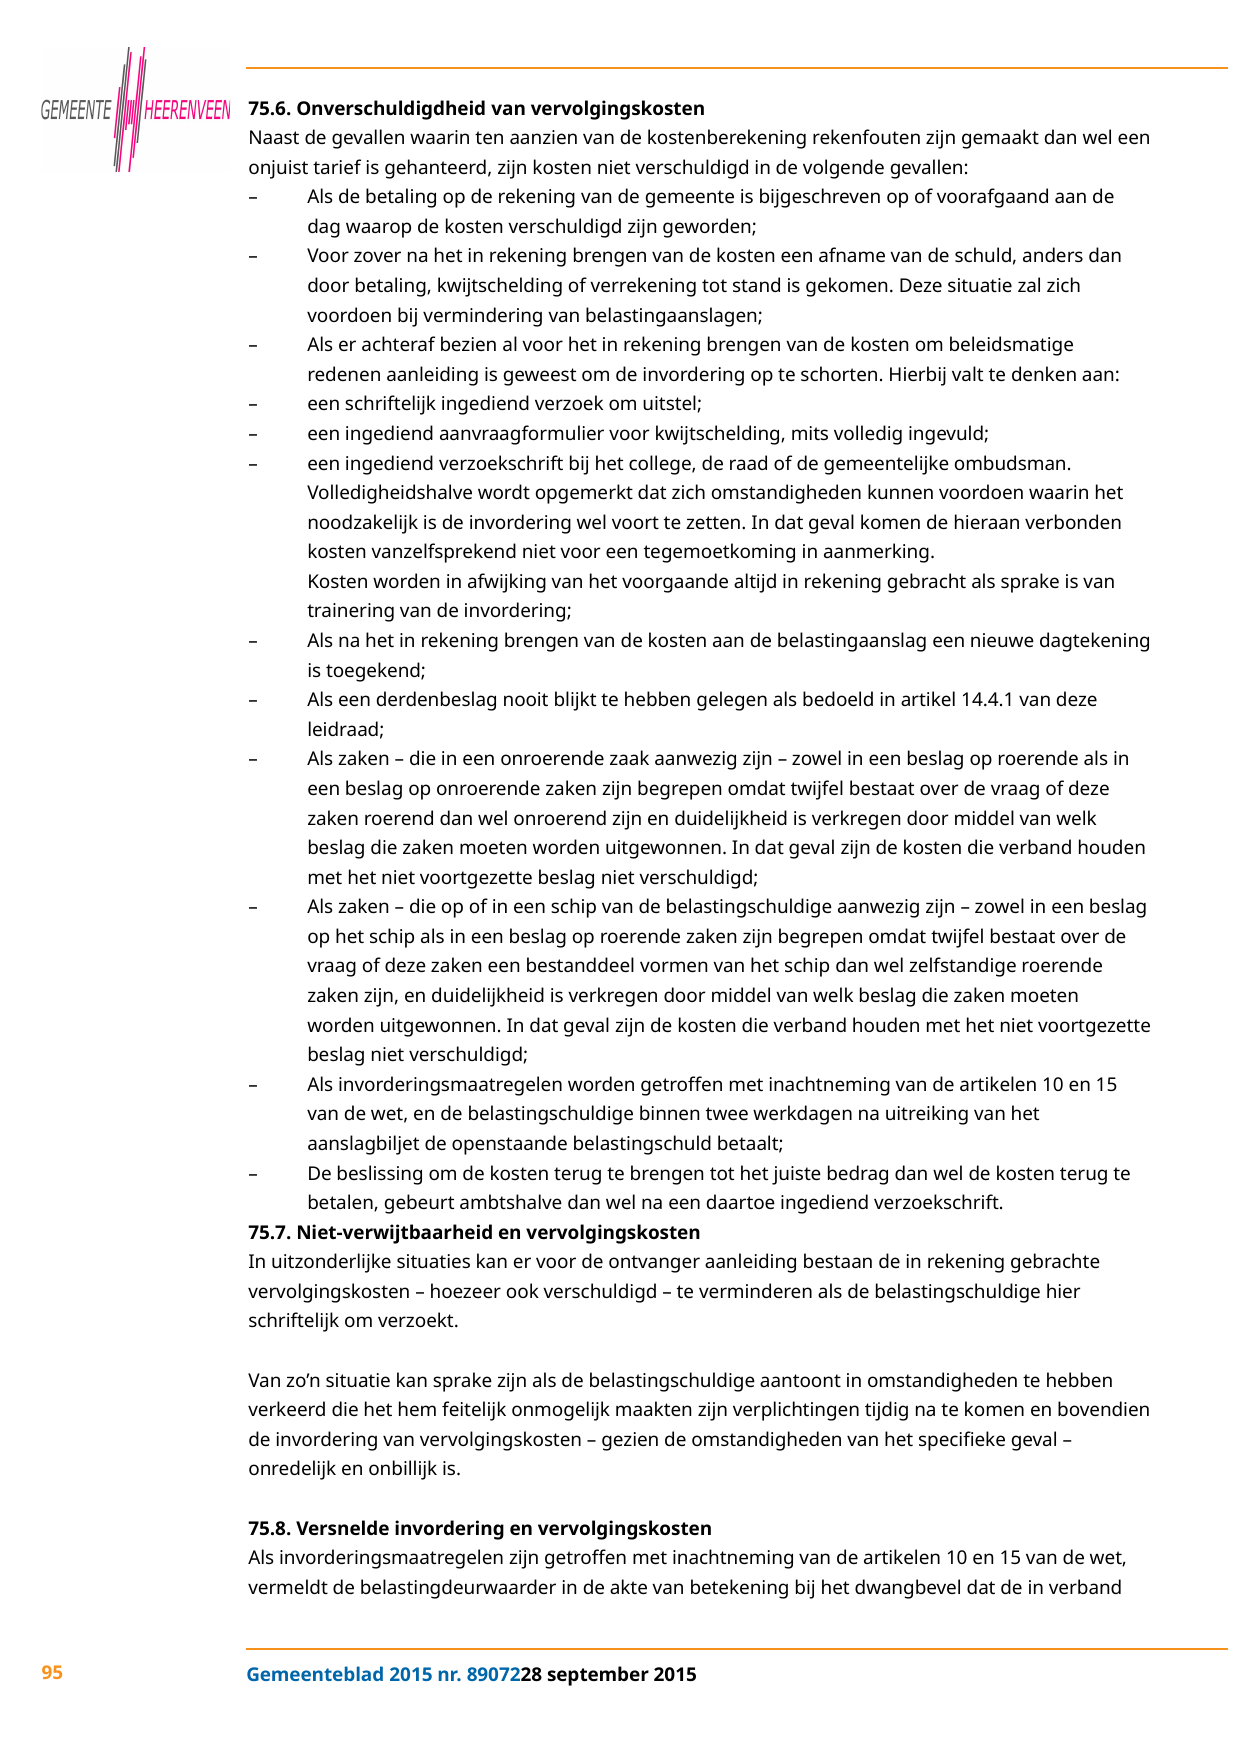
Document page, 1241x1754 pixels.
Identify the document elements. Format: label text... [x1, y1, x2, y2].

list Als invorderingsmaatregelen worden getroffen met inachtneming van de artikelen 10 en 15 van de wet, en de belastingschuldige binnen twee werkdagen na uitreiking van het aanslagbiljet de openstaande belastingschuld betaalt; [248, 1071, 1152, 1156]
list Als er achteraf bezien al voor het in rekening brengen van de kosten om beleidsmatige redenen aanleiding is geweest om de invordering op te schorten. Hierbij valt te denken aan: [248, 331, 1152, 387]
list een ingediend verzoekschrift bij het college, de raad of de gemeentelijke ombudsman. [248, 450, 1152, 476]
list Kosten worden in afwijking van het voorgaande altijd in rekening gebracht als sprake is van trainering van de invordering; [248, 568, 1152, 623]
text Naast de gevallen waarin ten aanzien van de kostenberekening rekenfouten zijn gemaakt dan wel een onjuist tarief is gehanteerd, zijn kosten niet verschuldigd in de volgende gevallen: [248, 124, 1152, 180]
text 75.6. Onverschuldigdheid van vervolgingskosten [248, 95, 1152, 121]
text 75.7. Niet-verwijtbaarheid en vervolgingskosten [248, 1219, 1152, 1245]
text Van zo’n situatie kan sprake zijn als de belastingschuldige aantoont in omstandigheden te hebben verkeerd die het hem feitelijk onmogelijk maakten zijn verplichtingen tijdig na te komen en bovendien de invordering van vervolgingskosten – gezien de omstandigheden van het specifieke geval – onredelijk en onbillijk is. [248, 1367, 1152, 1481]
list De beslissing om de kosten terug te brengen tot het juiste bedrag dan wel de kosten terug te betalen, gebeurt ambtshalve dan wel na een daartoe ingediend verzoekschrift. [248, 1160, 1152, 1215]
list Voor zover na het in rekening brengen van de kosten een afname van de schuld, anders dan door betaling, kwijtschelding of verrekening tot stand is gekomen. Deze situatie zal zich voordoen bij vermindering van belastingaanslagen; [248, 243, 1152, 328]
text Als invorderingsmaatregelen zijn getroffen met inachtneming van de artikelen 10 en 15 van de wet, vermeldt de belastingdeurwaarder in de akte van betekening bij het dwangbevel dat de in verband [248, 1544, 1152, 1600]
text 75.8. Versnelde invordering en vervolgingskosten [248, 1515, 1152, 1541]
list Als zaken – die in een onroerende zaak aanwezig zijn – zowel in een beslag op roerende als in een beslag op onroerende zaken zijn begrepen omdat twijfel bestaat over de vraag of deze zaken roerend dan wel onroerend zijn en duidelijkheid is verkregen door middel van welk beslag die zaken moeten worden uitgewonnen. In dat geval zijn de kosten die verband houden met het niet voortgezette beslag niet verschuldigd; [248, 746, 1152, 890]
list Als een derdenbeslag nooit blijkt te hebben gelegen als bedoeld in artikel 14.4.1 van deze leidraad; [248, 686, 1152, 742]
picture [41, 47, 231, 172]
list Als zaken – die op of in een schip van de belastingschuldige aanwezig zijn – zowel in een beslag op het schip als in een beslag op roerende zaken zijn begrepen omdat twijfel bestaat over de vraag of deze zaken een bestanddeel vormen van het schip dan wel zelfstandige roerende zaken zijn, en duidelijkheid is verkregen door middel van welk beslag die zaken moeten worden uitgewonnen. In dat geval zijn de kosten die verband houden met het niet voortgezette beslag niet verschuldigd; [248, 893, 1152, 1067]
list Volledigheidshalve wordt opgemerkt dat zich omstandigheden kunnen voordoen waarin het noodzakelijk is de invordering wel voort te zetten. In dat geval komen de hieraan verbonden kosten vanzelfsprekend niet voor een tegemoetkoming in aanmerking. [248, 479, 1152, 564]
list Als na het in rekening brengen van de kosten aan de belastingaanslag een nieuwe dagtekening is toegekend; [248, 627, 1152, 683]
text In uitzonderlijke situaties kan er voor de ontvanger aanleiding bestaan de in rekening gebrachte vervolgingskosten – hoezeer ook verschuldigd – te verminderen als de belastingschuldige hier schriftelijk om verzoekt. [248, 1248, 1152, 1333]
list Als de betaling op de rekening van de gemeente is bijgeschreven op of voorafgaand aan de dag waarop de kosten verschuldigd zijn geworden; [248, 183, 1152, 239]
list een ingediend aanvraagformulier voor kwijtschelding, mits volledig ingevuld; [248, 420, 1152, 446]
list een schriftelijk ingediend verzoek om uitstel; [248, 391, 1152, 416]
